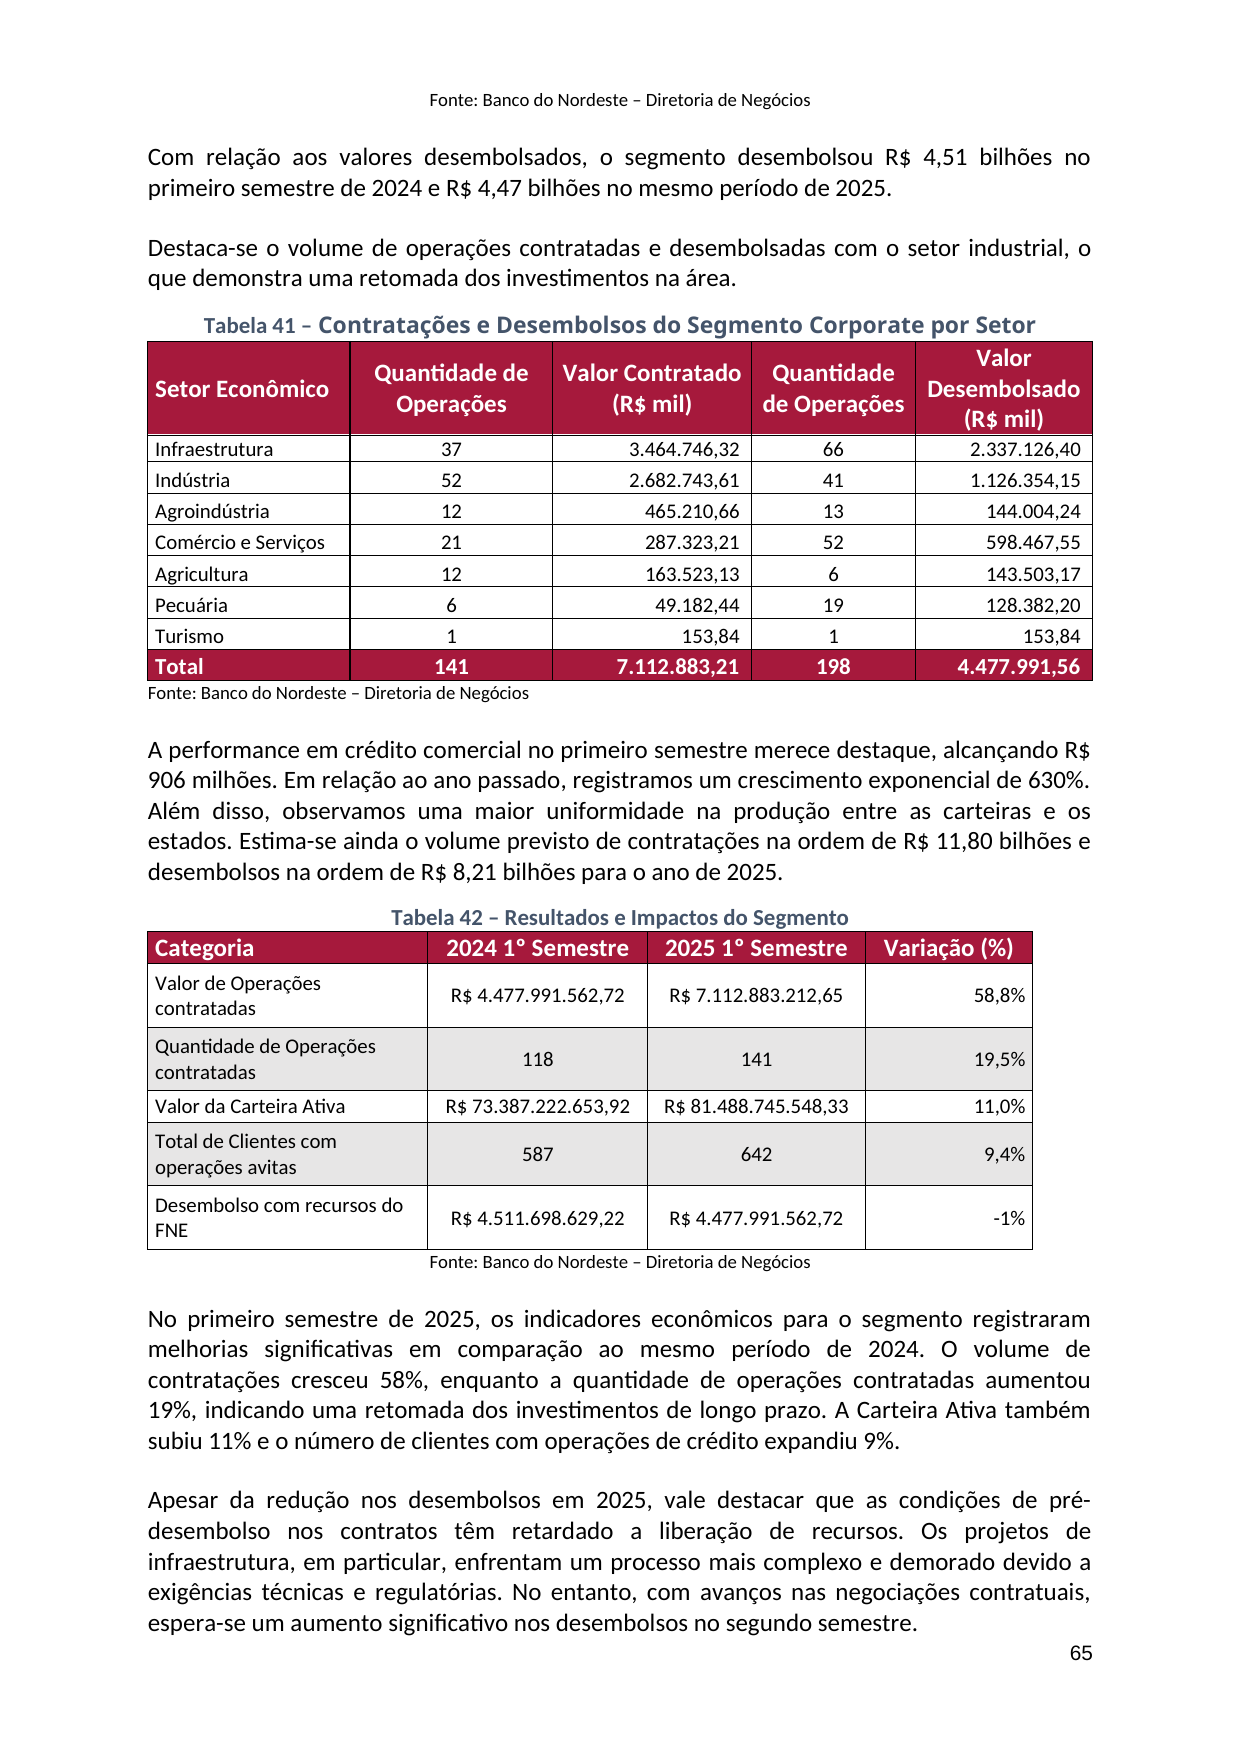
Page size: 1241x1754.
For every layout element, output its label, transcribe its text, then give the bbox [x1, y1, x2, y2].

text No primeiro semestre de 2025, os indicadores econômicos para o segmento registraram melhorias significativas em comparação ao mesmo período de 2024. O volume de contratações cresceu 58%, enquanto a quantidade de operações contratadas aumentou 19%, indicando uma retomada dos investimentos de longo prazo. A Carteira Ativa também subiu 11% e o número de clientes com operações de crédito expandiu 9%. [148, 1303, 1092, 1456]
table_cell 642 [648, 1123, 865, 1185]
table_cell 7.112.883,21 [553, 650, 751, 680]
table_cell 141 [351, 650, 552, 680]
text Fonte: Banco do Nordeste – Diretoria de Negócios [148, 89, 1092, 112]
table_cell R$ 7.112.883.212,65 [648, 964, 865, 1027]
table_cell 163.523,13 [553, 556, 751, 586]
table_header 2024 1º Semestre [428, 932, 647, 963]
table_cell Indústria [148, 462, 349, 492]
table_header 2025 1º Semestre [648, 932, 865, 963]
table_cell 143.503,17 [916, 556, 1092, 586]
table_cell 52 [752, 525, 915, 555]
table_cell 2.337.126,40 [916, 436, 1092, 461]
table_cell Comércio e Serviços [148, 525, 349, 555]
table_cell 2.682.743,61 [553, 462, 751, 492]
table_cell 128.382,20 [916, 587, 1092, 617]
table_cell 6 [752, 556, 915, 586]
table_cell 465.210,66 [553, 494, 751, 524]
table_cell R$ 81.488.745.548,33 [648, 1091, 865, 1122]
table_cell 1.126.354,15 [916, 462, 1092, 492]
table_header Quantidade de Operações [752, 342, 915, 434]
table_cell 198 [752, 650, 915, 680]
table_cell Quantidade de Operações contratadas [148, 1028, 427, 1090]
table_cell 153,84 [553, 619, 751, 649]
table_cell 19 [752, 587, 915, 617]
table_cell Valor de Operações contratadas [148, 964, 427, 1027]
table_cell 52 [351, 462, 552, 492]
text Fonte: Banco do Nordeste – Diretoria de Negócios [148, 1250, 1092, 1273]
table_cell 3.464.746,32 [553, 436, 751, 461]
table_cell Pecuária [148, 587, 349, 617]
table_cell Total [148, 650, 349, 680]
table_header Variação (%) [866, 932, 1032, 963]
table_cell 587 [428, 1123, 647, 1185]
text Tabela 41 – Contratações e Desembolsos do Segmento Corporate por Setor [148, 309, 1092, 341]
table_cell 11,0% [866, 1091, 1032, 1122]
text Destaca-se o volume de operações contratadas e desembolsadas com o setor industrial, o que demonstra uma retomada dos investimentos na área. [148, 232, 1092, 293]
table_cell 12 [351, 494, 552, 524]
text Fonte: Banco do Nordeste – Diretoria de Negócios [148, 681, 1092, 704]
text Apesar da redução nos desembolsos em 2025, vale destacar que as condições de pré-desembolso nos contratos têm retardado a liberação de recursos. Os projetos de infraestrutura, em particular, enfrentam um processo mais complexo e demorado devido a exigências técnicas e regulatórias. No entanto, com avanços nas negociações contratuais, espera-se um aumento significativo nos desembolsos no segundo semestre. [148, 1485, 1092, 1637]
table_cell 41 [752, 462, 915, 492]
table_cell 153,84 [916, 619, 1092, 649]
table_cell 4.477.991,56 [916, 650, 1092, 680]
table_cell 141 [648, 1028, 865, 1090]
table_cell 58,8% [866, 964, 1032, 1027]
text Tabela 42 – Resultados e Impactos do Segmento [148, 903, 1092, 931]
table_cell 49.182,44 [553, 587, 751, 617]
table_header Quantidade de Operações [351, 342, 552, 434]
table_cell 21 [351, 525, 552, 555]
table_cell R$ 4.477.991.562,72 [428, 964, 647, 1027]
table_cell R$ 73.387.222.653,92 [428, 1091, 647, 1122]
table_cell 66 [752, 436, 915, 461]
table_cell 12 [351, 556, 552, 586]
table_cell 6 [351, 587, 552, 617]
text Com relação aos valores desembolsados, o segmento desembolsou R$ 4,51 bilhões no primeiro semestre de 2024 e R$ 4,47 bilhões no mesmo período de 2025. [148, 142, 1092, 203]
table_cell -1% [866, 1186, 1032, 1249]
table_cell R$ 4.477.991.562,72 [648, 1186, 865, 1249]
table_cell Agricultura [148, 556, 349, 586]
table_cell Agroindústria [148, 494, 349, 524]
table_cell 144.004,24 [916, 494, 1092, 524]
table_cell Infraestrutura [148, 436, 349, 461]
table_cell Total de Clientes com operações avitas [148, 1123, 427, 1185]
table_header Valor Desembolsado (R$ mil) [916, 342, 1092, 434]
table_cell Valor da Carteira Ativa [148, 1091, 427, 1122]
table_cell 9,4% [866, 1123, 1032, 1185]
table_cell 1 [351, 619, 552, 649]
table_cell 37 [351, 436, 552, 461]
table_header Setor Econômico [148, 342, 349, 434]
table_cell 598.467,55 [916, 525, 1092, 555]
table_cell 1 [752, 619, 915, 649]
table_cell 287.323,21 [553, 525, 751, 555]
table_cell Desembolso com recursos do FNE [148, 1186, 427, 1249]
table_cell 118 [428, 1028, 647, 1090]
text A performance em crédito comercial no primeiro semestre merece destaque, alcançando R$ 906 milhões. Em relação ao ano passado, registramos um crescimento exponencial de 630%. Além disso, observamos uma maior uniformidade na produção entre as carteiras e os estados. Estima-se ainda o volume previsto de contratações na ordem de R$ 11,80 bilhões e desembolsos na ordem de R$ 8,21 bilhões para o ano de 2025. [148, 734, 1092, 887]
table_header Categoria [148, 932, 427, 963]
table_cell R$ 4.511.698.629,22 [428, 1186, 647, 1249]
table_cell 19,5% [866, 1028, 1032, 1090]
table_header Valor Contratado (R$ mil) [553, 342, 751, 434]
table_cell 13 [752, 494, 915, 524]
table_cell Turismo [148, 619, 349, 649]
